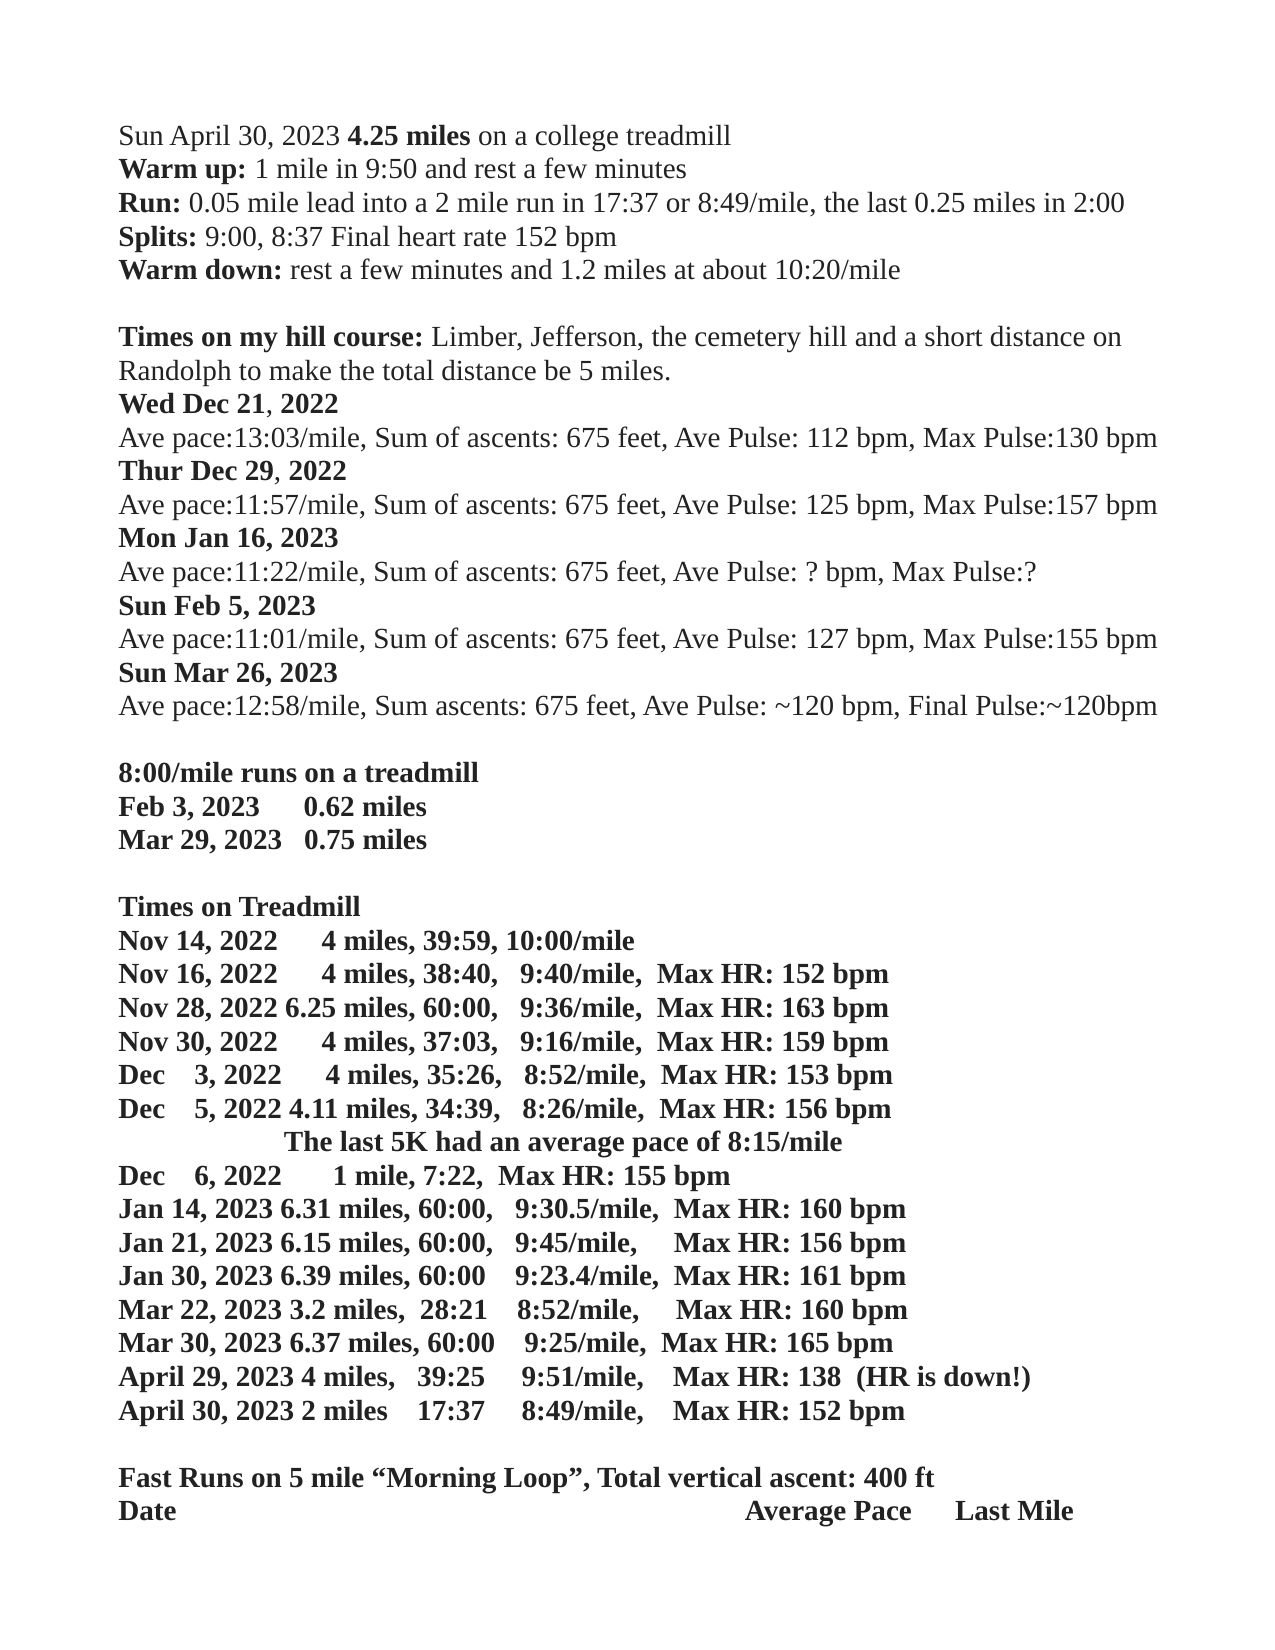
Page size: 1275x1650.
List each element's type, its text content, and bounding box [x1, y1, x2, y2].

text Dec 6, 2022 1 mile, 7:22, Max HR: 155 bpm [118, 1158, 1161, 1191]
text April 29, 2023 4 miles, 39:25 9:51/mile, Max HR: 138 (HR is down!) [118, 1359, 1161, 1393]
text Warm up: 1 mile in 9:50 and rest a few minutes [118, 152, 1161, 185]
text Jan 14, 2023 6.31 miles, 60:00, 9:30.5/mile, Max HR: 160 bpm [118, 1191, 1161, 1225]
text Ave pace:11:57/mile, Sum of ascents: 675 feet, Ave Pulse: 125 bpm, Max Pulse:157 bpm [118, 487, 1161, 521]
text Nov 14, 2022 4 miles, 39:59, 10:00/mile [118, 923, 1161, 957]
text Ave pace:12:58/mile, Sum ascents: 675 feet, Ave Pulse: ~120 bpm, Final Pulse:~120bpm [118, 688, 1161, 722]
text Ave pace:11:22/mile, Sum of ascents: 675 feet, Ave Pulse: ? bpm, Max Pulse:? [118, 554, 1161, 588]
text Fast Runs on 5 mile “Morning Loop”, Total vertical ascent: 400 ft [118, 1460, 1161, 1493]
text Splits: 9:00, 8:37 Final heart rate 152 bpm [118, 219, 1161, 252]
text Thur Dec 29, 2022 [118, 453, 1161, 487]
text Jan 21, 2023 6.15 miles, 60:00, 9:45/mile, Max HR: 156 bpm [118, 1225, 1161, 1258]
text 8:00/mile runs on a treadmill [118, 755, 1161, 789]
text Mon Jan 16, 2023 [118, 521, 1161, 554]
text Times on my hill course: Limber, Jefferson, the cemetery hill and a short distance on Randolph to make the total distance be 5 miles. [118, 319, 1161, 386]
text Times on Treadmill [118, 889, 1161, 923]
text The last 5K had an average pace of 8:15/mile [118, 1124, 1161, 1158]
text April 30, 2023 2 miles 17:37 8:49/mile, Max HR: 152 bpm [118, 1393, 1161, 1426]
text Nov 30, 2022 4 miles, 37:03, 9:16/mile, Max HR: 159 bpm [118, 1024, 1161, 1057]
text Ave pace:11:01/mile, Sum of ascents: 675 feet, Ave Pulse: 127 bpm, Max Pulse:155 bpm [118, 621, 1161, 655]
text Sun Mar 26, 2023 [118, 655, 1161, 688]
text Dec 3, 2022 4 miles, 35:26, 8:52/mile, Max HR: 153 bpm [118, 1057, 1161, 1091]
text Mar 29, 2023 0.75 miles [118, 822, 1161, 856]
text Feb 3, 2023 0.62 miles [118, 789, 1161, 822]
text Warm down: rest a few minutes and 1.2 miles at about 10:20/mile [118, 252, 1161, 286]
text Ave pace:13:03/mile, Sum of ascents: 675 feet, Ave Pulse: 112 bpm, Max Pulse:130 bpm [118, 420, 1161, 453]
text Sun Feb 5, 2023 [118, 588, 1161, 621]
text Dec 5, 2022 4.11 miles, 34:39, 8:26/mile, Max HR: 156 bpm [118, 1091, 1161, 1124]
text Mar 22, 2023 3.2 miles, 28:21 8:52/mile, Max HR: 160 bpm [118, 1292, 1161, 1326]
text Wed Dec 21, 2022 [118, 386, 1161, 420]
text Date Average Pace Last Mile [118, 1493, 1161, 1527]
text Jan 30, 2023 6.39 miles, 60:00 9:23.4/mile, Max HR: 161 bpm [118, 1258, 1161, 1292]
text Nov 28, 2022 6.25 miles, 60:00, 9:36/mile, Max HR: 163 bpm [118, 990, 1161, 1024]
text Mar 30, 2023 6.37 miles, 60:00 9:25/mile, Max HR: 165 bpm [118, 1326, 1161, 1359]
text Nov 16, 2022 4 miles, 38:40, 9:40/mile, Max HR: 152 bpm [118, 957, 1161, 990]
text Run: 0.05 mile lead into a 2 mile run in 17:37 or 8:49/mile, the last 0.25 miles in 2:00 [118, 185, 1161, 219]
text Sun April 30, 2023 4.25 miles on a college treadmill [118, 118, 1161, 152]
